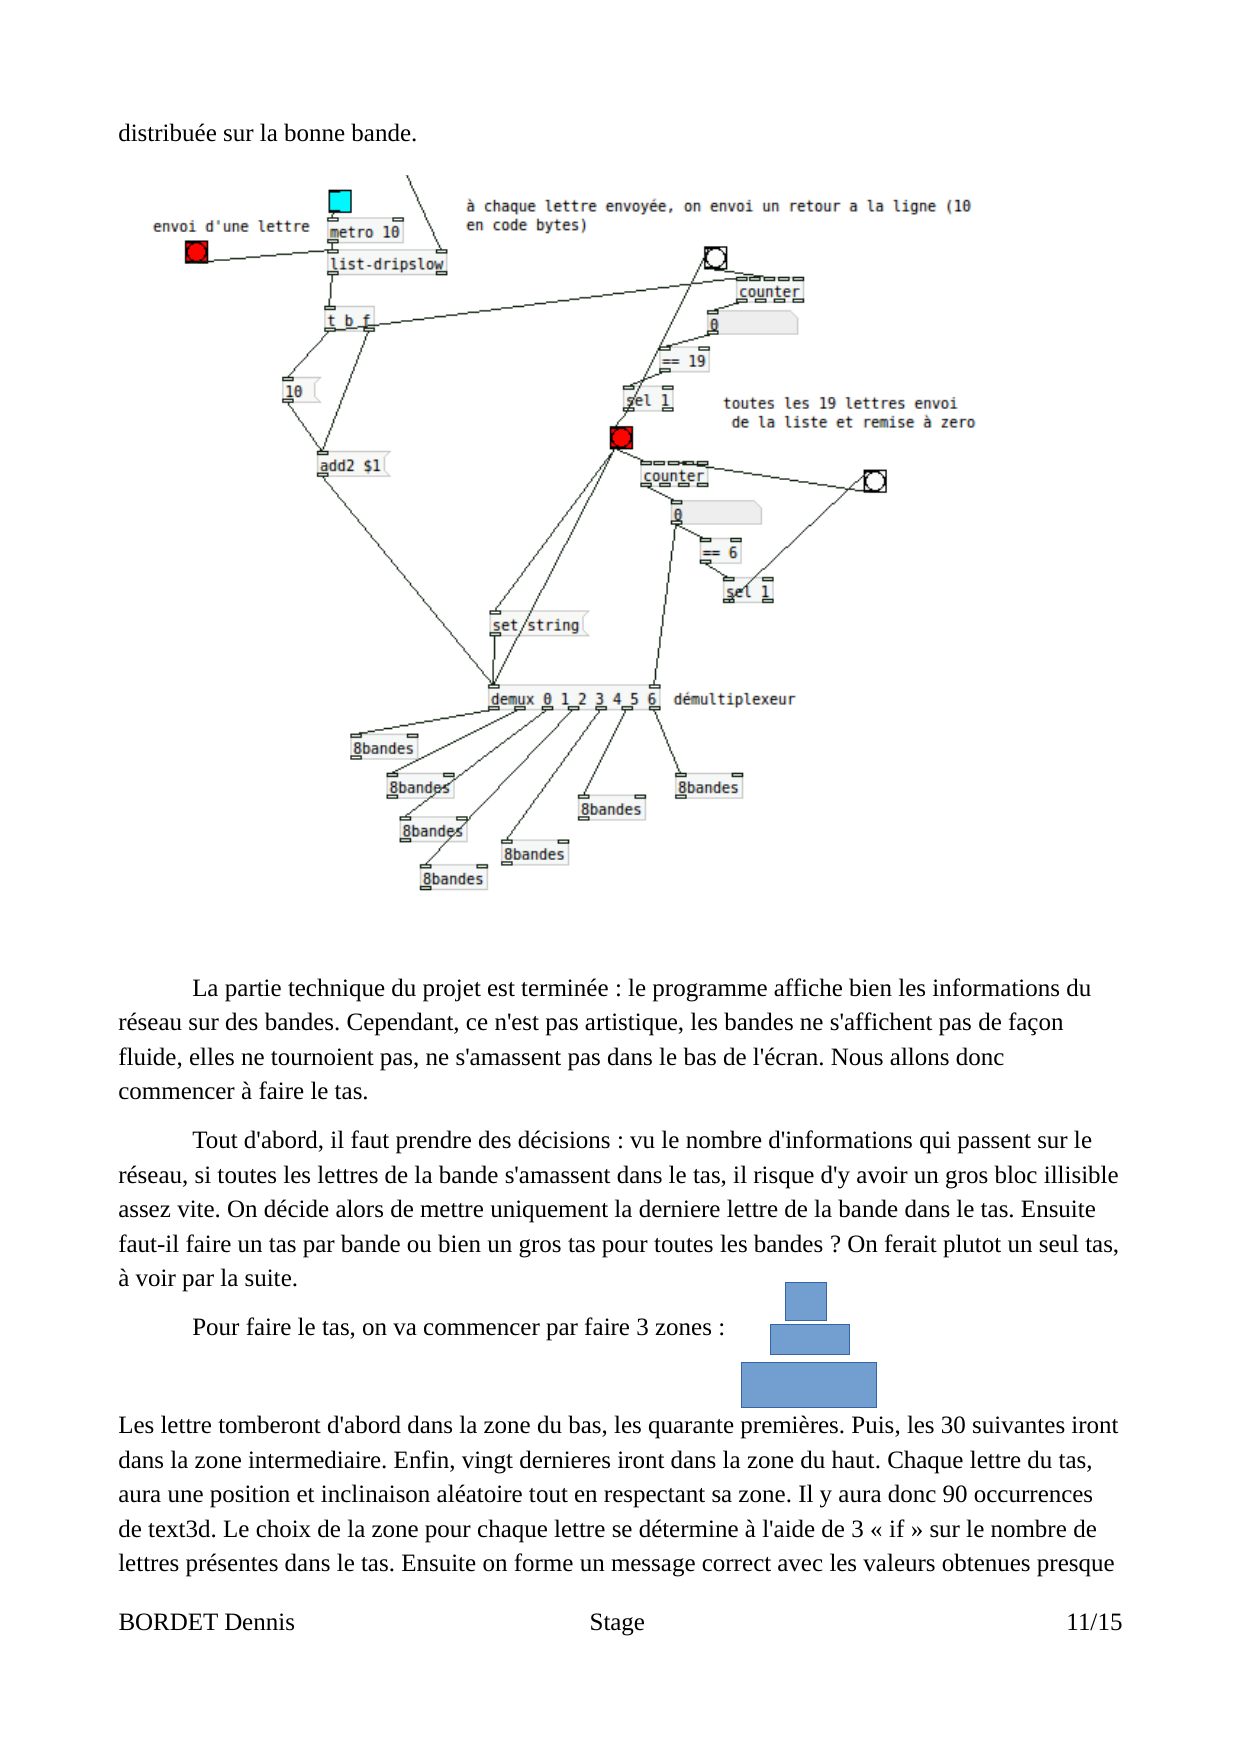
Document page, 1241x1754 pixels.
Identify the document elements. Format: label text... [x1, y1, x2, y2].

picture [133, 175, 1019, 918]
text Les lettre tomberont d'abord dans la zone du bas, les quarante premières. Puis, les 30 suivantes iront dans la zone intermediaire. Enfin, vingt dernieres iront dans la zone du haut. Chaque lettre du tas, aura une position et inclinaison aléatoire tout en respectant sa zone. Il y aura donc 90 occurrences de text3d. Le choix de la zone pour chaque lettre se détermine à l'aide de 3 « if » sur le nombre de lettres présentes dans le tas. Ensuite on forme un message correct avec les valeurs obtenues presque [118, 1410, 1122, 1577]
text Tout d'abord, il faut prendre des décisions : vu le nombre d'informations qui passent sur le réseau, si toutes les lettres de la bande s'amassent dans le tas, il risque d'y avoir un gros bloc illisible assez vite. On décide alors de mettre uniquement la derniere lettre de la bande dans le tas. Ensuite faut-il faire un tas par bande ou bien un gros tas pour toutes les bandes ? On ferait plutot un seul tas, à voir par la suite. [118, 1125, 1122, 1292]
text distribuée sur la bonne bande. [118, 118, 1122, 147]
text Pour faire le tas, on va commencer par faire 3 zones : [118, 1312, 1122, 1341]
text La partie technique du projet est terminée : le programme affiche bien les informations du réseau sur des bandes. Cependant, ce n'est pas artistique, les bandes ne s'affichent pas de façon fluide, elles ne tournoient pas, ne s'amassent pas dans le bas de l'écran. Nous allons donc commencer à faire le tas. [118, 973, 1122, 1105]
